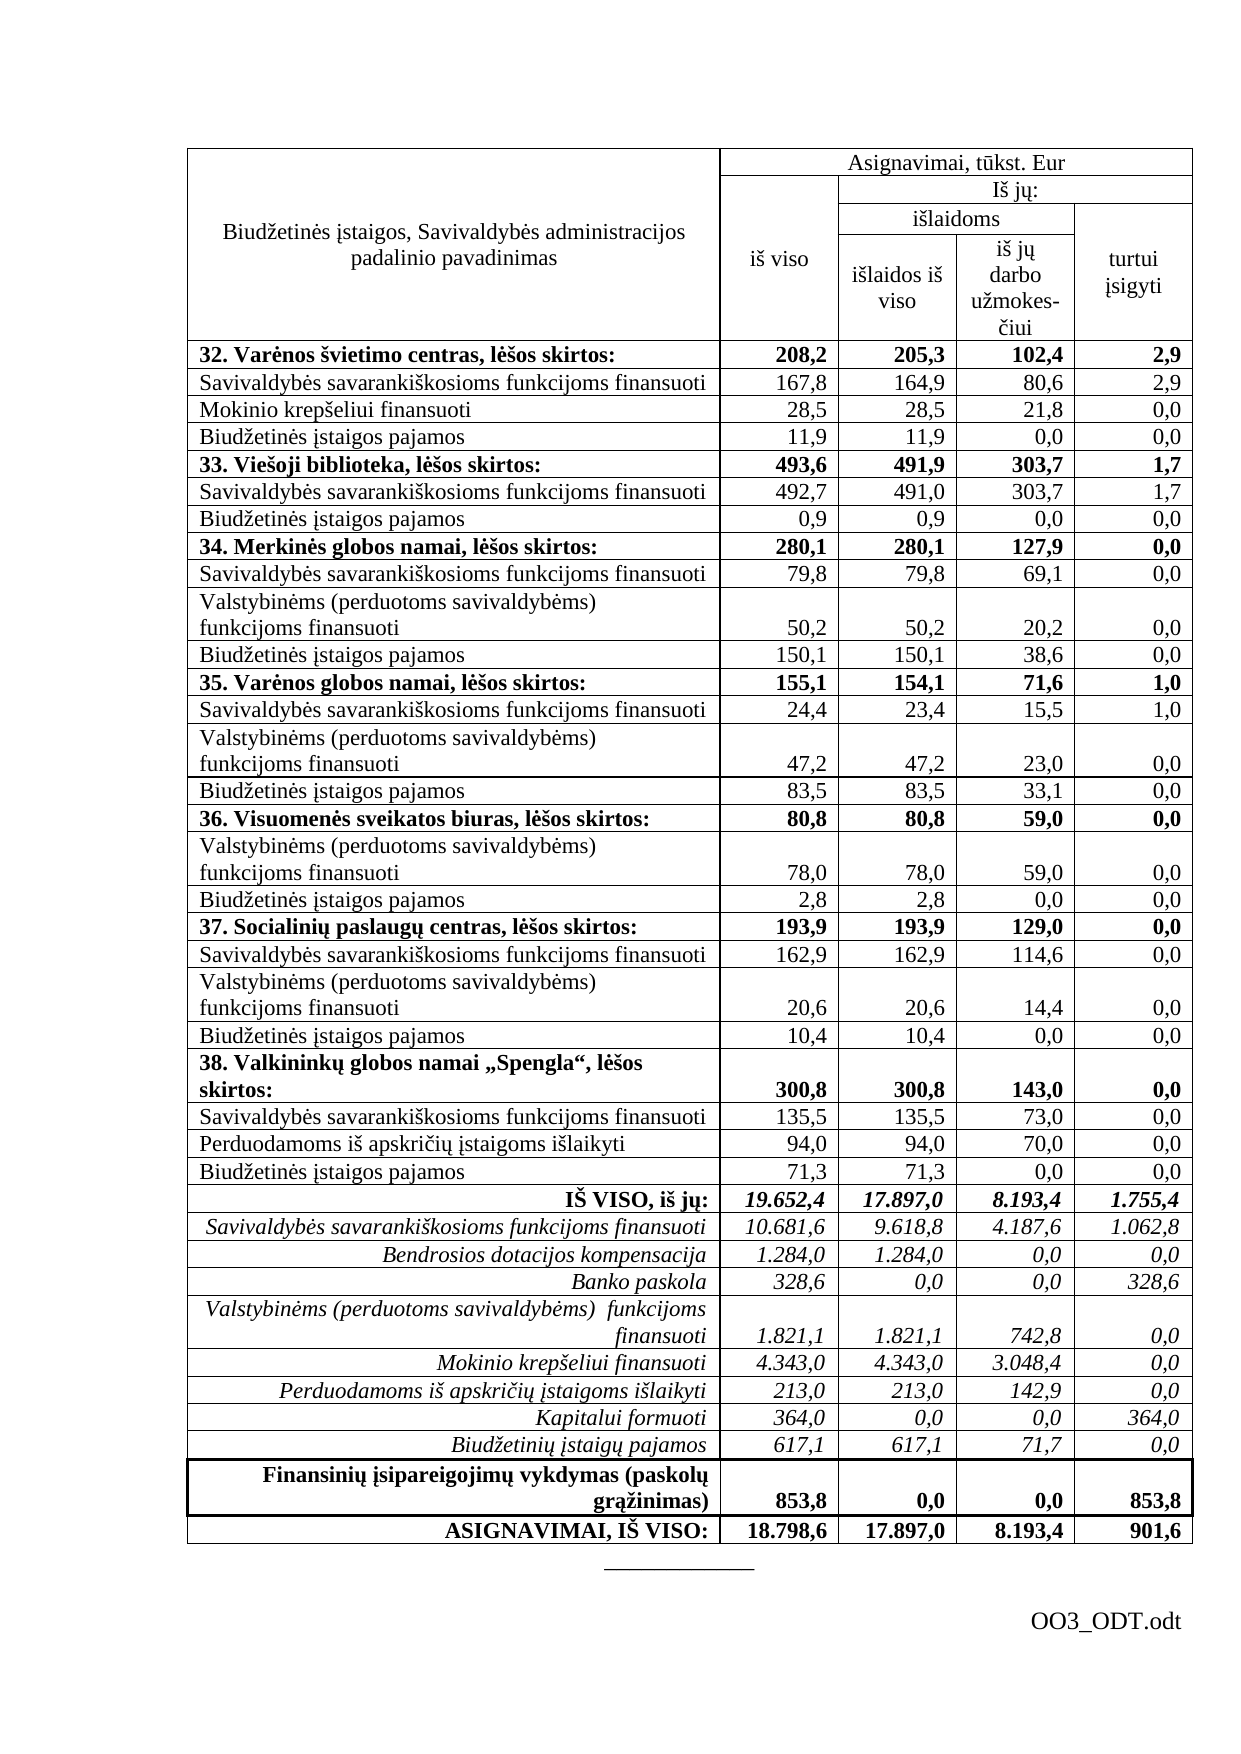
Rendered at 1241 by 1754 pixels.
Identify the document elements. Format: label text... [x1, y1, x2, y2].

table_cell 0,0 [957, 1404, 1074, 1430]
table_cell 328,6 [1075, 1268, 1192, 1294]
table_cell 3.048,4 [957, 1349, 1074, 1376]
table_cell Iš jų: [839, 176, 1192, 202]
table_cell 328,6 [721, 1268, 838, 1294]
table_cell 193,9 [721, 913, 838, 940]
table_cell 8.193,4 [957, 1517, 1074, 1543]
table_cell Biudžetinės įstaigos pajamos [188, 1022, 719, 1048]
table_cell 102,4 [957, 341, 1074, 367]
table_cell 0,0 [1075, 1022, 1192, 1048]
table_cell 493,6 [721, 451, 838, 477]
table_cell 33,1 [957, 778, 1074, 804]
table_cell 0,0 [1075, 1158, 1192, 1184]
table_cell 0,0 [1075, 560, 1192, 587]
table_cell 0,0 [1075, 1103, 1192, 1129]
table_cell ASIGNAVIMAI, IŠ VISO: [188, 1517, 719, 1543]
table_cell Biudžetinės įstaigos pajamos [188, 1158, 719, 1184]
table_cell 10,4 [721, 1022, 838, 1048]
table_cell 28,5 [721, 396, 838, 422]
table_cell 0,0 [1075, 1049, 1192, 1102]
table_cell Valstybinėms (perduotoms savivaldybėms) funkcijoms finansuoti [188, 968, 719, 1021]
table_cell 0,0 [1075, 506, 1192, 532]
table_cell 4.343,0 [721, 1349, 838, 1376]
table_cell 303,7 [957, 451, 1074, 477]
table_cell 114,6 [957, 941, 1074, 967]
table_cell Valstybinėms (perduotoms savivaldybėms) funkcijoms finansuoti [188, 832, 719, 885]
table_cell 492,7 [721, 478, 838, 504]
table_cell 0,0 [1075, 832, 1192, 885]
table_cell 0,0 [957, 886, 1074, 912]
table_cell Perduodamoms iš apskričių įstaigoms išlaikyti [188, 1377, 719, 1403]
table_cell 205,3 [839, 341, 956, 367]
table_cell 59,0 [957, 805, 1074, 831]
table_cell Savivaldybės savarankiškosioms funkcijoms finansuoti [188, 1213, 719, 1240]
table_cell 1.284,0 [721, 1241, 838, 1267]
table_cell 0,0 [957, 1268, 1074, 1294]
table_cell 9.618,8 [839, 1213, 956, 1240]
table_cell Mokinio krepšeliui finansuoti [188, 396, 719, 422]
table_cell 47,2 [721, 724, 838, 776]
table_cell 208,2 [721, 341, 838, 367]
table_cell 94,0 [721, 1130, 838, 1157]
table_cell 155,1 [721, 669, 838, 695]
table_cell 69,1 [957, 560, 1074, 587]
table_cell 0,0 [1075, 423, 1192, 450]
table_cell 78,0 [839, 832, 956, 885]
table_cell 617,1 [839, 1431, 956, 1458]
table_cell 0,0 [1075, 886, 1192, 912]
table_cell 0,0 [1075, 1349, 1192, 1376]
table_cell 80,6 [957, 369, 1074, 395]
table_cell 1,0 [1075, 669, 1192, 695]
table_cell Savivaldybės savarankiškosioms funkcijoms finansuoti [188, 560, 719, 587]
table_cell 901,6 [1075, 1517, 1192, 1543]
table_cell IŠ VISO, iš jų: [188, 1185, 719, 1212]
table_cell 11,9 [839, 423, 956, 450]
table_cell 129,0 [957, 913, 1074, 940]
table_cell Biudžetinių įstaigų pajamos [188, 1431, 719, 1458]
table_cell 36. Visuomenės sveikatos biuras, lėšos skirtos: [188, 805, 719, 831]
table_cell Finansinių įsipareigojimų vykdymas (paskolų grąžinimas) [189, 1461, 720, 1514]
table_cell 0,0 [1075, 968, 1192, 1021]
table_cell 71,6 [957, 669, 1074, 695]
table_cell 1.755,4 [1075, 1185, 1192, 1212]
table_cell 303,7 [957, 478, 1074, 504]
table_cell 0,9 [839, 506, 956, 532]
table_cell 0,0 [957, 1241, 1074, 1267]
table_cell 73,0 [957, 1103, 1074, 1129]
table_cell 2,9 [1075, 341, 1192, 367]
table_cell 1.284,0 [839, 1241, 956, 1267]
table_cell 135,5 [721, 1103, 838, 1129]
table_cell 80,8 [839, 805, 956, 831]
table_cell 47,2 [839, 724, 956, 776]
table_cell 0,0 [839, 1461, 956, 1514]
table_cell Banko paskola [188, 1268, 719, 1294]
table_cell 14,4 [957, 968, 1074, 1021]
table_cell 38. Valkininkų globos namai „Spengla“, lėšos skirtos: [188, 1049, 719, 1102]
table_cell 19.652,4 [721, 1185, 838, 1212]
table_cell Savivaldybės savarankiškosioms funkcijoms finansuoti [188, 941, 719, 967]
table_cell 0,0 [1075, 641, 1192, 668]
table_cell Perduodamoms iš apskričių įstaigoms išlaikyti [188, 1130, 719, 1157]
table_cell Savivaldybės savarankiškosioms funkcijoms finansuoti [188, 478, 719, 504]
table_cell 0,0 [1075, 724, 1192, 776]
table_cell 853,8 [1075, 1461, 1191, 1514]
table_cell 280,1 [721, 533, 838, 559]
table_cell 127,9 [957, 533, 1074, 559]
table_cell 491,0 [839, 478, 956, 504]
table_cell 78,0 [721, 832, 838, 885]
table_cell 162,9 [839, 941, 956, 967]
table_cell 8.193,4 [957, 1185, 1074, 1212]
table_cell 17.897,0 [839, 1185, 956, 1212]
table_cell Biudžetinės įstaigos pajamos [188, 778, 719, 804]
table_cell 1.821,1 [839, 1296, 956, 1348]
table_cell iš viso [721, 176, 838, 340]
table_cell 83,5 [721, 778, 838, 804]
table_cell 33. Viešoji biblioteka, lėšos skirtos: [188, 451, 719, 477]
table_cell 32. Varėnos švietimo centras, lėšos skirtos: [188, 341, 719, 367]
table_cell 491,9 [839, 451, 956, 477]
table_cell 742,8 [957, 1296, 1074, 1348]
table_cell 21,8 [957, 396, 1074, 422]
table_cell 23,4 [839, 696, 956, 723]
table_cell 853,8 [721, 1461, 838, 1514]
table_cell 0,0 [1075, 533, 1192, 559]
table_cell 1.062,8 [1075, 1213, 1192, 1240]
table_cell 213,0 [721, 1377, 838, 1403]
table_cell 79,8 [839, 560, 956, 587]
table_cell 35. Varėnos globos namai, lėšos skirtos: [188, 669, 719, 695]
table_cell išlaidoms [839, 204, 1074, 234]
table_cell Biudžetinės įstaigos pajamos [188, 886, 719, 912]
table_cell 28,5 [839, 396, 956, 422]
table_cell Savivaldybės savarankiškosioms funkcijoms finansuoti [188, 1103, 719, 1129]
table_cell 0,0 [1075, 778, 1192, 804]
table_cell 2,9 [1075, 369, 1192, 395]
table_header Biudžetinės įstaigos, Savivaldybės administracijos padalinio pavadinimas [188, 149, 719, 340]
table_cell 213,0 [839, 1377, 956, 1403]
table_cell 154,1 [839, 669, 956, 695]
table_cell 0,0 [957, 1022, 1074, 1048]
table_cell 11,9 [721, 423, 838, 450]
table_cell 162,9 [721, 941, 838, 967]
table_cell 1,7 [1075, 478, 1192, 504]
table_cell 150,1 [839, 641, 956, 668]
table_cell 0,0 [1075, 396, 1192, 422]
table_cell 34. Merkinės globos namai, lėšos skirtos: [188, 533, 719, 559]
table_cell 71,3 [839, 1158, 956, 1184]
table_cell 50,2 [721, 588, 838, 640]
table_cell 135,5 [839, 1103, 956, 1129]
table_cell 20,6 [839, 968, 956, 1021]
table_cell 0,0 [957, 423, 1074, 450]
table_cell iš jų darbo užmokes-čiui [957, 235, 1074, 340]
table_cell 1,7 [1075, 451, 1192, 477]
table_cell 0,0 [1075, 1241, 1192, 1267]
table_cell turtui įsigyti [1075, 204, 1192, 340]
table_cell Valstybinėms (perduotoms savivaldybėms) funkcijoms finansuoti [188, 588, 719, 640]
table_cell 20,2 [957, 588, 1074, 640]
table_cell 193,9 [839, 913, 956, 940]
table_cell 364,0 [1075, 1404, 1192, 1430]
table_cell 94,0 [839, 1130, 956, 1157]
table_cell 0,0 [839, 1404, 956, 1430]
table_cell Bendrosios dotacijos kompensacija [188, 1241, 719, 1267]
table_cell 24,4 [721, 696, 838, 723]
table_cell Savivaldybės savarankiškosioms funkcijoms finansuoti [188, 696, 719, 723]
table_cell Valstybinėms (perduotoms savivaldybėms) funkcijoms finansuoti [188, 724, 719, 776]
table_cell 15,5 [957, 696, 1074, 723]
table_cell 2,8 [721, 886, 838, 912]
table_cell 38,6 [957, 641, 1074, 668]
table_cell 164,9 [839, 369, 956, 395]
table_cell 617,1 [721, 1431, 838, 1458]
table_cell 300,8 [839, 1049, 956, 1102]
table_cell Kapitalui formuoti [188, 1404, 719, 1430]
table_cell 364,0 [721, 1404, 838, 1430]
table_cell 20,6 [721, 968, 838, 1021]
table_cell 71,3 [721, 1158, 838, 1184]
table_cell Biudžetinės įstaigos pajamos [188, 641, 719, 668]
table_cell Biudžetinės įstaigos pajamos [188, 423, 719, 450]
table_cell 0,0 [957, 1461, 1074, 1514]
table_cell 59,0 [957, 832, 1074, 885]
table_header Asignavimai, tūkst. Eur [721, 149, 1192, 175]
table_cell 80,8 [721, 805, 838, 831]
table_cell išlaidos iš viso [839, 235, 956, 340]
table_cell Valstybinėms (perduotoms savivaldybėms) funkcijoms finansuoti [188, 1296, 719, 1348]
table_cell 10.681,6 [721, 1213, 838, 1240]
table_cell 1,0 [1075, 696, 1192, 723]
table_cell Savivaldybės savarankiškosioms funkcijoms finansuoti [188, 369, 719, 395]
table_cell 0,0 [1075, 588, 1192, 640]
table_cell 37. Socialinių paslaugų centras, lėšos skirtos: [188, 913, 719, 940]
table_cell 4.343,0 [839, 1349, 956, 1376]
table_cell Biudžetinės įstaigos pajamos [188, 506, 719, 532]
table_cell 0,0 [1075, 1377, 1192, 1403]
table_cell 143,0 [957, 1049, 1074, 1102]
table_cell 0,0 [957, 1158, 1074, 1184]
table_cell 17.897,0 [839, 1517, 956, 1543]
table_cell 2,8 [839, 886, 956, 912]
table_cell 10,4 [839, 1022, 956, 1048]
table_cell 0,0 [1075, 913, 1192, 940]
table_cell 18.798,6 [721, 1517, 838, 1543]
table_cell 0,0 [1075, 941, 1192, 967]
table_cell Mokinio krepšeliui finansuoti [188, 1349, 719, 1376]
table_cell 0,0 [1075, 805, 1192, 831]
table_cell 167,8 [721, 369, 838, 395]
table_cell 142,9 [957, 1377, 1074, 1403]
text ____________ [177, 1544, 1181, 1573]
table_cell 0,0 [1075, 1296, 1192, 1348]
table_cell 70,0 [957, 1130, 1074, 1157]
table_cell 79,8 [721, 560, 838, 587]
table_cell 50,2 [839, 588, 956, 640]
table_cell 0,0 [839, 1268, 956, 1294]
table_cell 83,5 [839, 778, 956, 804]
table_cell 23,0 [957, 724, 1074, 776]
table_cell 0,9 [721, 506, 838, 532]
table_cell 0,0 [1075, 1130, 1192, 1157]
table_cell 4.187,6 [957, 1213, 1074, 1240]
table_cell 280,1 [839, 533, 956, 559]
table_cell 0,0 [1075, 1431, 1192, 1458]
table_cell 150,1 [721, 641, 838, 668]
table_cell 71,7 [957, 1431, 1074, 1458]
table_cell 0,0 [957, 506, 1074, 532]
table_cell 300,8 [721, 1049, 838, 1102]
table_cell 1.821,1 [721, 1296, 838, 1348]
